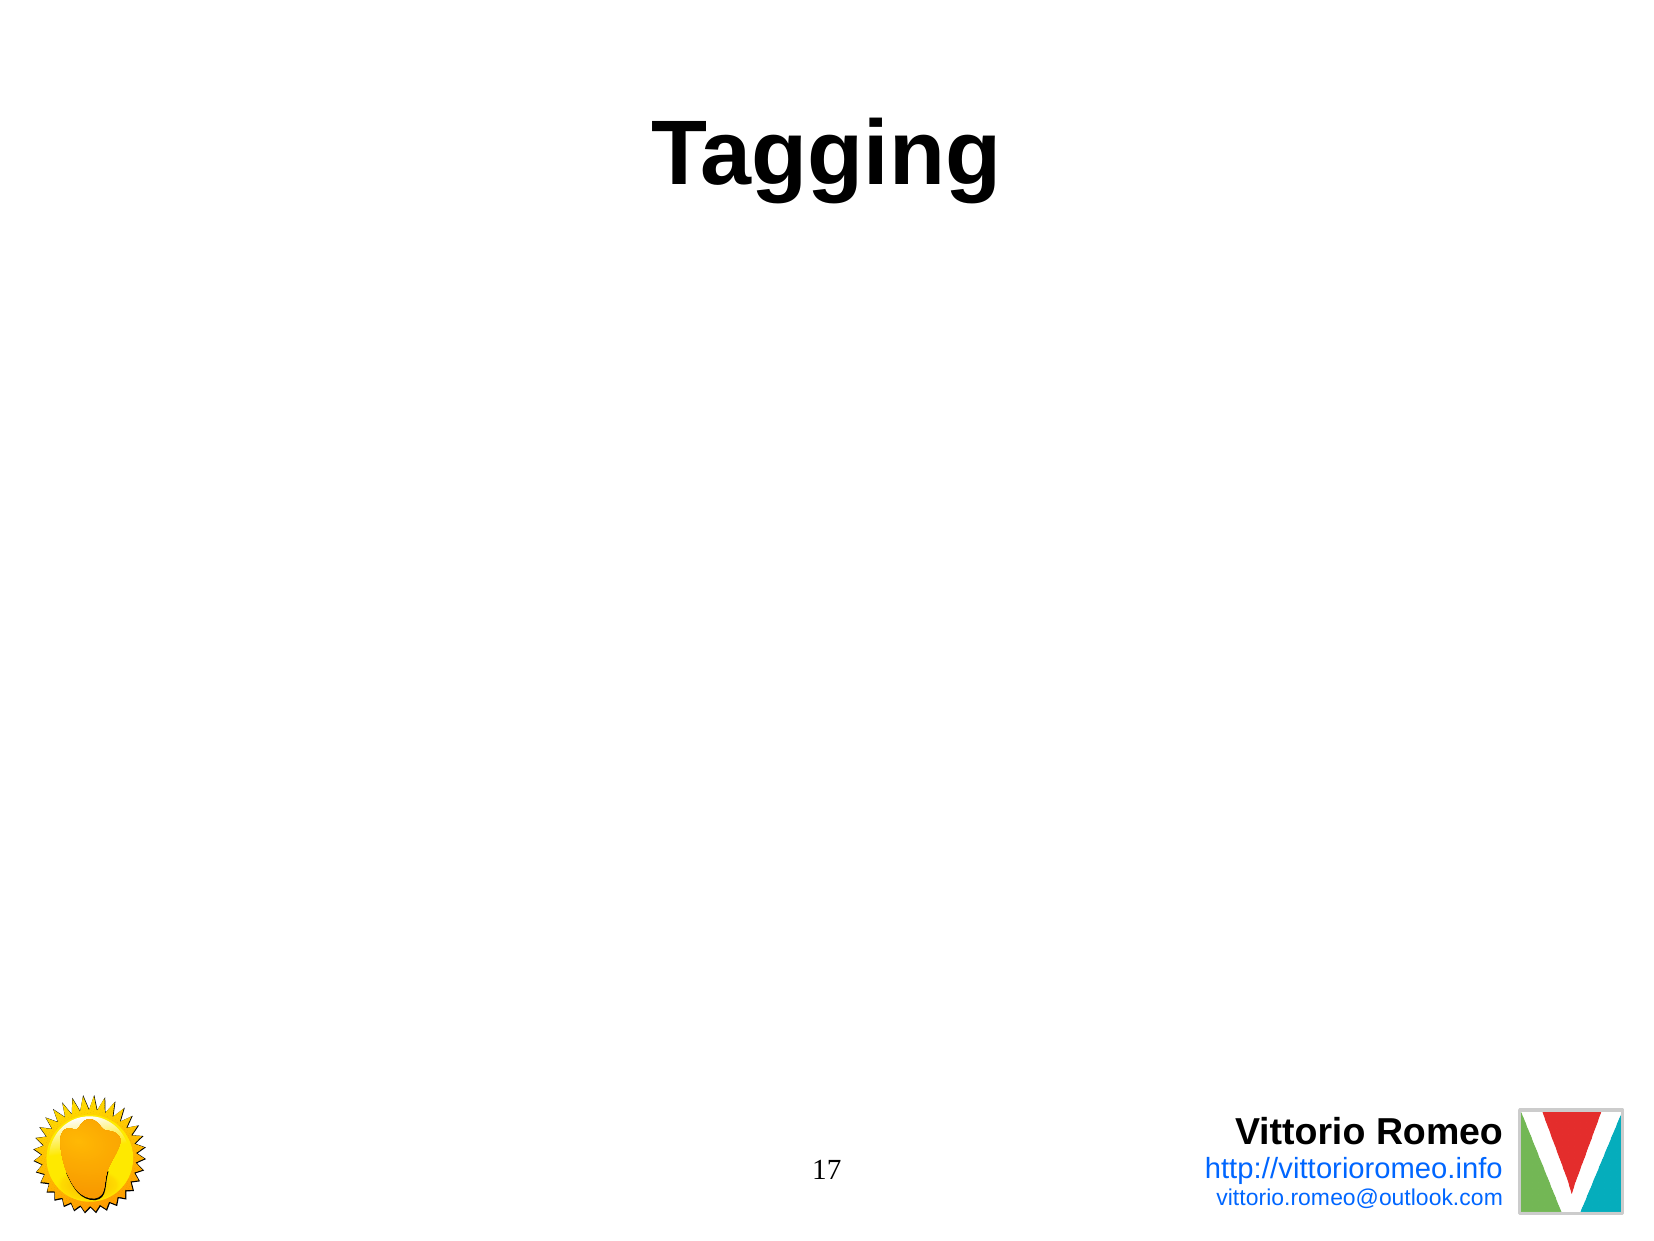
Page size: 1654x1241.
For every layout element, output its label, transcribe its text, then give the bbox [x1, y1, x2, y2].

title Tagging [82, 49, 1571, 257]
picture [1521, 1112, 1621, 1212]
